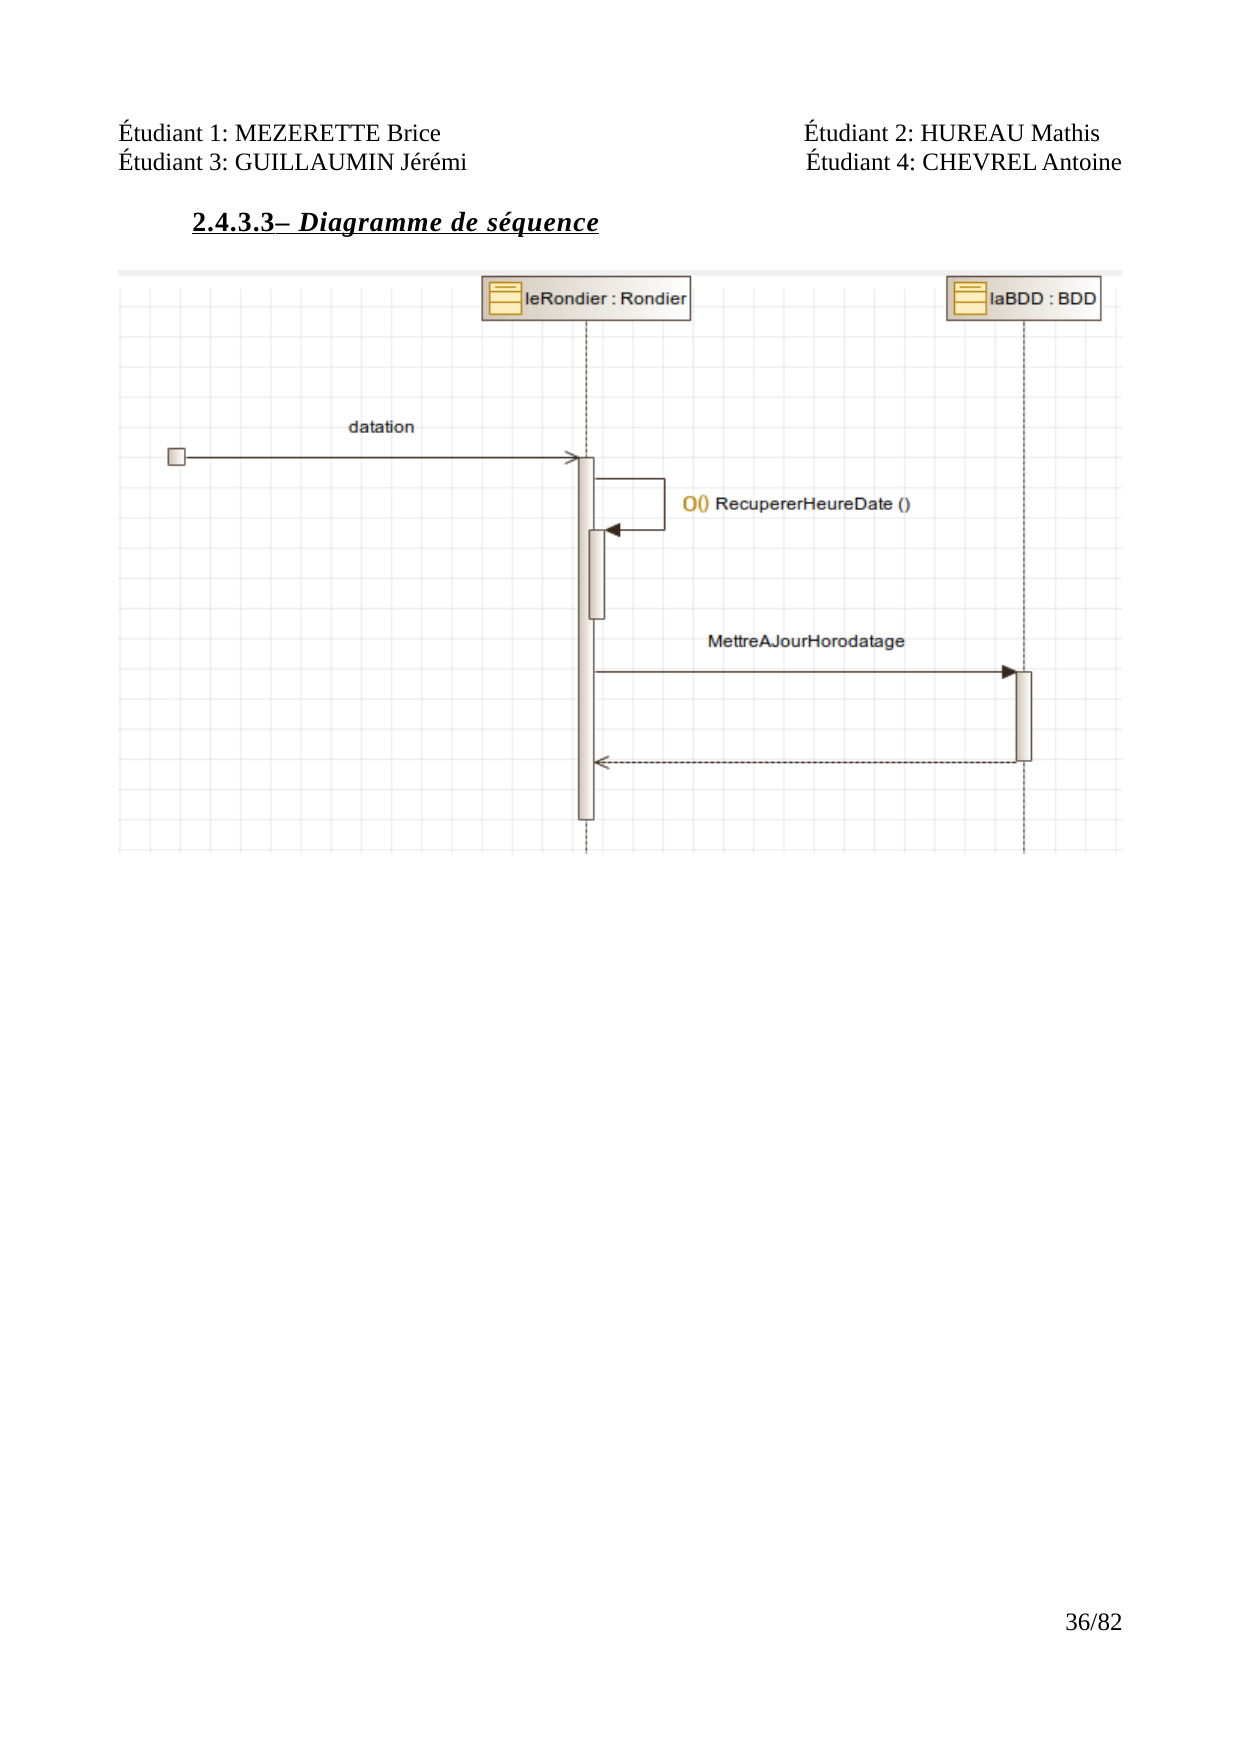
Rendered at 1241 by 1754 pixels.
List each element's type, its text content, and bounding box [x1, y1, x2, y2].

picture [118, 270, 1123, 854]
subtitle 2.4.3.3– Diagramme de séquence [118, 205, 1122, 237]
